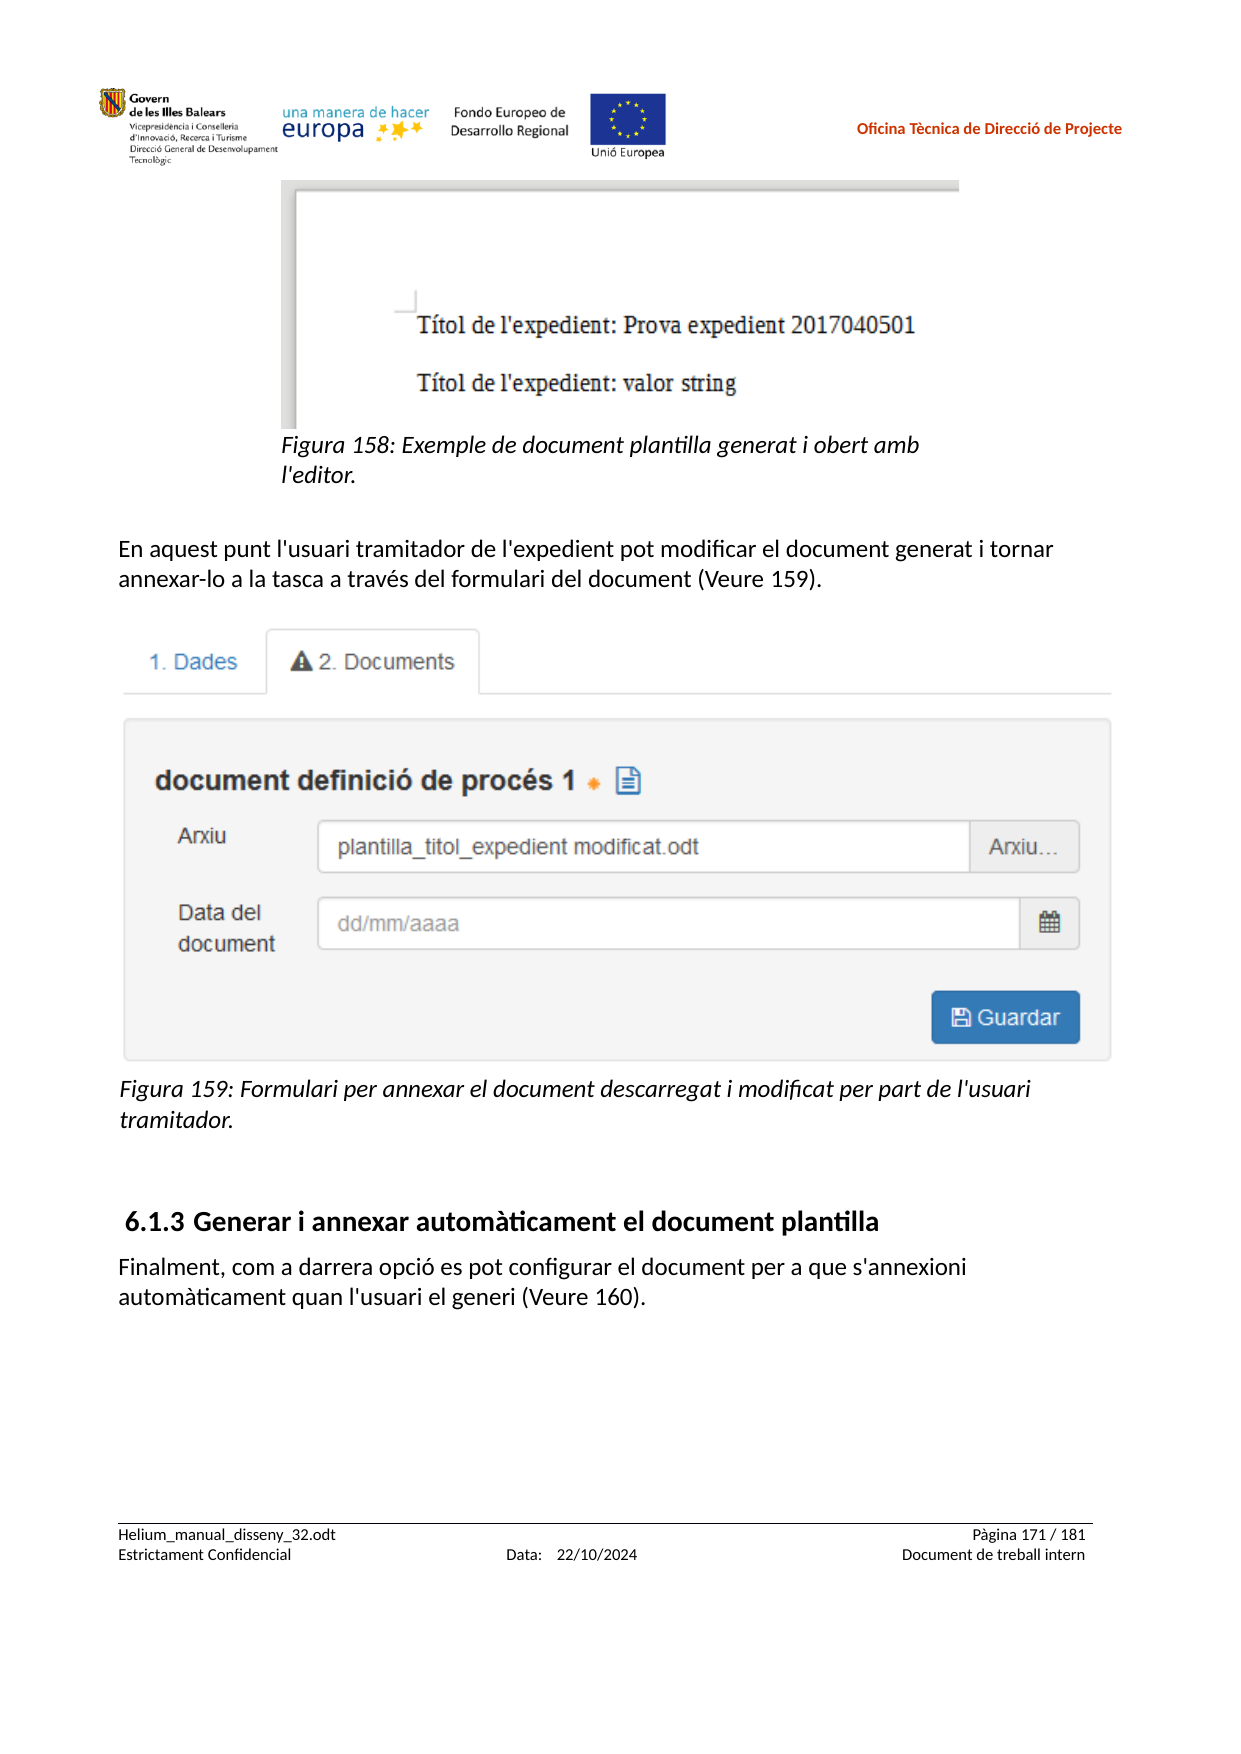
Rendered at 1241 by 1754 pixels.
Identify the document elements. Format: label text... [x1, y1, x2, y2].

subtitle Generar i annexar automàticament el document plantilla [118, 1203, 1122, 1238]
text Figura 159: Formulari per annexar el document descarregat i modificat per part de l'usuari tramitador. [119, 1074, 1121, 1135]
picture [281, 180, 960, 429]
text En aquest punt l'usuari tramitador de l'expedient pot modificar el document generat i tornar annexar-lo a la tasca a través del formulari del document (Veure 159). [118, 533, 1122, 594]
text Figura 158: Exemple de document plantilla generat i obert amb l'editor. [281, 429, 959, 490]
picture [99, 87, 668, 166]
picture [119, 618, 1121, 1074]
text Finalment, com a darrera opció es pot configurar el document per a que s'annexioni automàticament quan l'usuari el generi (Veure 160). [118, 1251, 1122, 1312]
